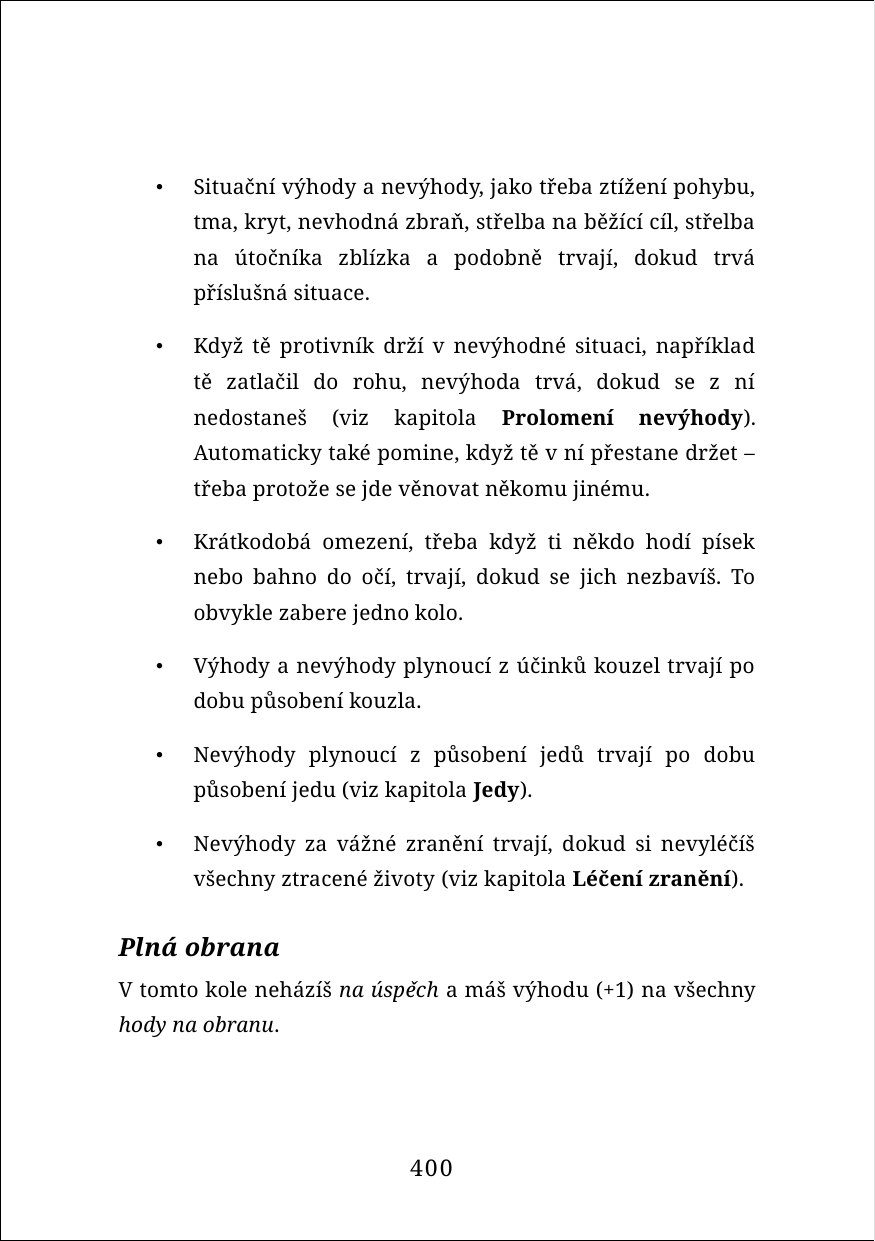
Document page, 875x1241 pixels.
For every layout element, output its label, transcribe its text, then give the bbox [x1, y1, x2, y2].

list Výhody a nevýhody plynoucí z účinků kouzel trvají po dobu působení kouzla. [156, 651, 756, 715]
list Situační výhody a nevýhody, jako třeba ztížení pohybu, tma, kryt, nevhodná zbraň, střelba na běžící cíl, střelba na útočníka zblízka a podobně trvají, dokud trvá příslušná situace. [156, 172, 756, 307]
list Krátkodobá omezení, třeba když ti někdo hodí písek nebo bahno do očí, trvají, dokud se jich nezbavíš. To obvykle zabere jedno kolo. [156, 527, 756, 626]
list Nevýhody za vážné zranění trvají, dokud si nevyléčíš všechny ztracené životy (viz kapitola Léčení zranění). [156, 829, 756, 893]
subtitle Plná obrana [118, 929, 756, 963]
text V tomto kole neházíš na úspěch a máš výhodu (+1) na všechny hody na obranu. [118, 975, 756, 1039]
list Nevýhody plynoucí z působení jedů trvají po dobu působení jedu (viz kapitola Jedy). [156, 740, 756, 804]
list Když tě protivník drží v nevýhodné situaci, například tě zatlačil do rohu, nevýhoda trvá, dokud se z ní nedostaneš (viz kapitola Prolomení nevýhody). Automaticky také pomine, když tě v ní přestane držet – třeba protože se jde věnovat někomu jinému. [156, 332, 756, 502]
